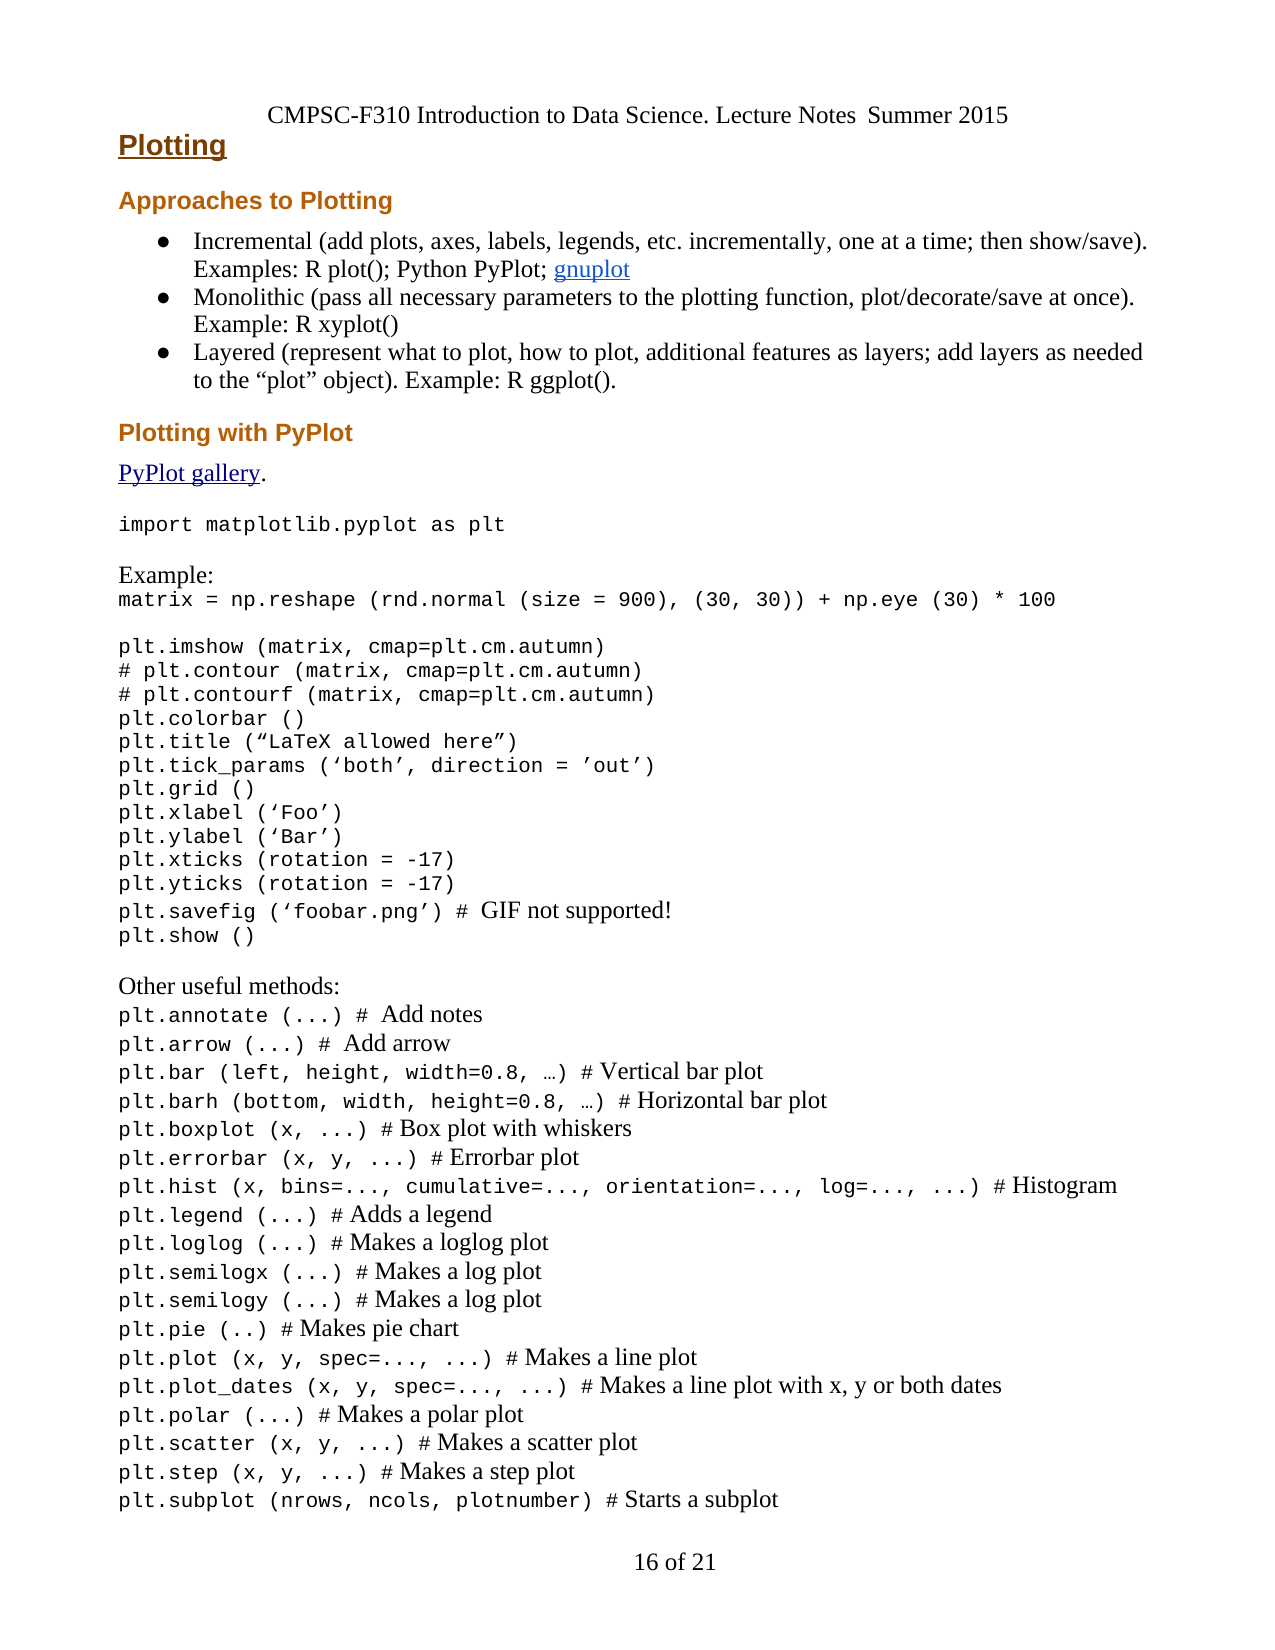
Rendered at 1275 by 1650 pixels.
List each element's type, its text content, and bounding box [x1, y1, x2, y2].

text plt.colorbar () [118, 707, 1157, 731]
text plt.barh (bottom, width, height=0.8, …) # Horizontal bar plot [118, 1086, 1157, 1114]
text plt.semilogy (...) # Makes a log plot [118, 1286, 1157, 1314]
text plt.tick_params (‘both’, direction = ’out’) [118, 755, 1157, 778]
text plt.plot (x, y, spec=..., ...) # Makes a line plot [118, 1343, 1157, 1371]
text plt.title (“LaTeX allowed here”) [118, 731, 1157, 755]
text plt.savefig (‘foobar.png’) # GIF not supported! [118, 897, 1157, 925]
text plt.grid () [118, 778, 1157, 802]
text plt.step (x, y, ...) # Makes a step plot [118, 1457, 1157, 1485]
text Example: [118, 562, 1157, 589]
text plt.semilogx (...) # Makes a log plot [118, 1257, 1157, 1286]
text plt.legend (...) # Adds a legend [118, 1200, 1157, 1228]
text import matplotlib.pyplot as plt [118, 514, 1157, 538]
text Other useful methods: [118, 972, 1157, 1000]
text plt.imshow (matrix, cmap=plt.cm.autumn) [118, 637, 1157, 660]
text plt.xlabel (‘Foo’) [118, 802, 1157, 826]
text plt.boxplot (x, ...) # Box plot with whiskers [118, 1114, 1157, 1143]
subtitle Approaches to Plotting [118, 187, 1157, 215]
text matrix = np.reshape (rnd.normal (size = 900), (30, 30)) + np.eye (30) * 100 [118, 589, 1157, 613]
text plt.xticks (rotation = -17) [118, 849, 1157, 873]
text plt.arrow (...) # Add arrow [118, 1029, 1157, 1057]
text plt.pie (..) # Makes pie chart [118, 1314, 1157, 1343]
text plt.hist (x, bins=..., cumulative=..., orientation=..., log=..., ...) # Histogram [118, 1171, 1157, 1200]
text # plt.contour (matrix, cmap=plt.cm.autumn) [118, 660, 1157, 684]
list Incremental (add plots, axes, labels, legends, etc. incrementally, one at a time; then show/save). Examples: R plot(); Python PyPlot; gnuplot [156, 227, 1157, 283]
text plt.yticks (rotation = -17) [118, 873, 1157, 897]
text plt.plot_dates (x, y, spec=..., ...) # Makes a line plot with x, y or both dates [118, 1371, 1157, 1400]
text plt.errorbar (x, y, ...) # Errorbar plot [118, 1143, 1157, 1171]
text plt.scatter (x, y, ...) # Makes a scatter plot [118, 1428, 1157, 1457]
text plt.ylabel (‘Bar’) [118, 826, 1157, 849]
text plt.annotate (...) # Add notes [118, 1000, 1157, 1029]
text # plt.contourf (matrix, cmap=plt.cm.autumn) [118, 684, 1157, 707]
text plt.bar (left, height, width=0.8, …) # Vertical bar plot [118, 1057, 1157, 1086]
text PyPlot gallery. [118, 459, 1157, 487]
text plt.polar (...) # Makes a polar plot [118, 1400, 1157, 1428]
subtitle Plotting [118, 129, 1157, 162]
list Layered (represent what to plot, how to plot, additional features as layers; add layers as needed to the “plot” object). Example: R ggplot(). [156, 338, 1157, 393]
text plt.subplot (nrows, ncols, plotnumber) # Starts a subplot [118, 1485, 1157, 1514]
text plt.loglog (...) # Makes a loglog plot [118, 1228, 1157, 1257]
list Monolithic (pass all necessary parameters to the plotting function, plot/decorate/save at once). Example: R xyplot() [156, 283, 1157, 338]
subtitle Plotting with PyPlot [118, 418, 1157, 446]
text plt.show () [118, 925, 1157, 949]
